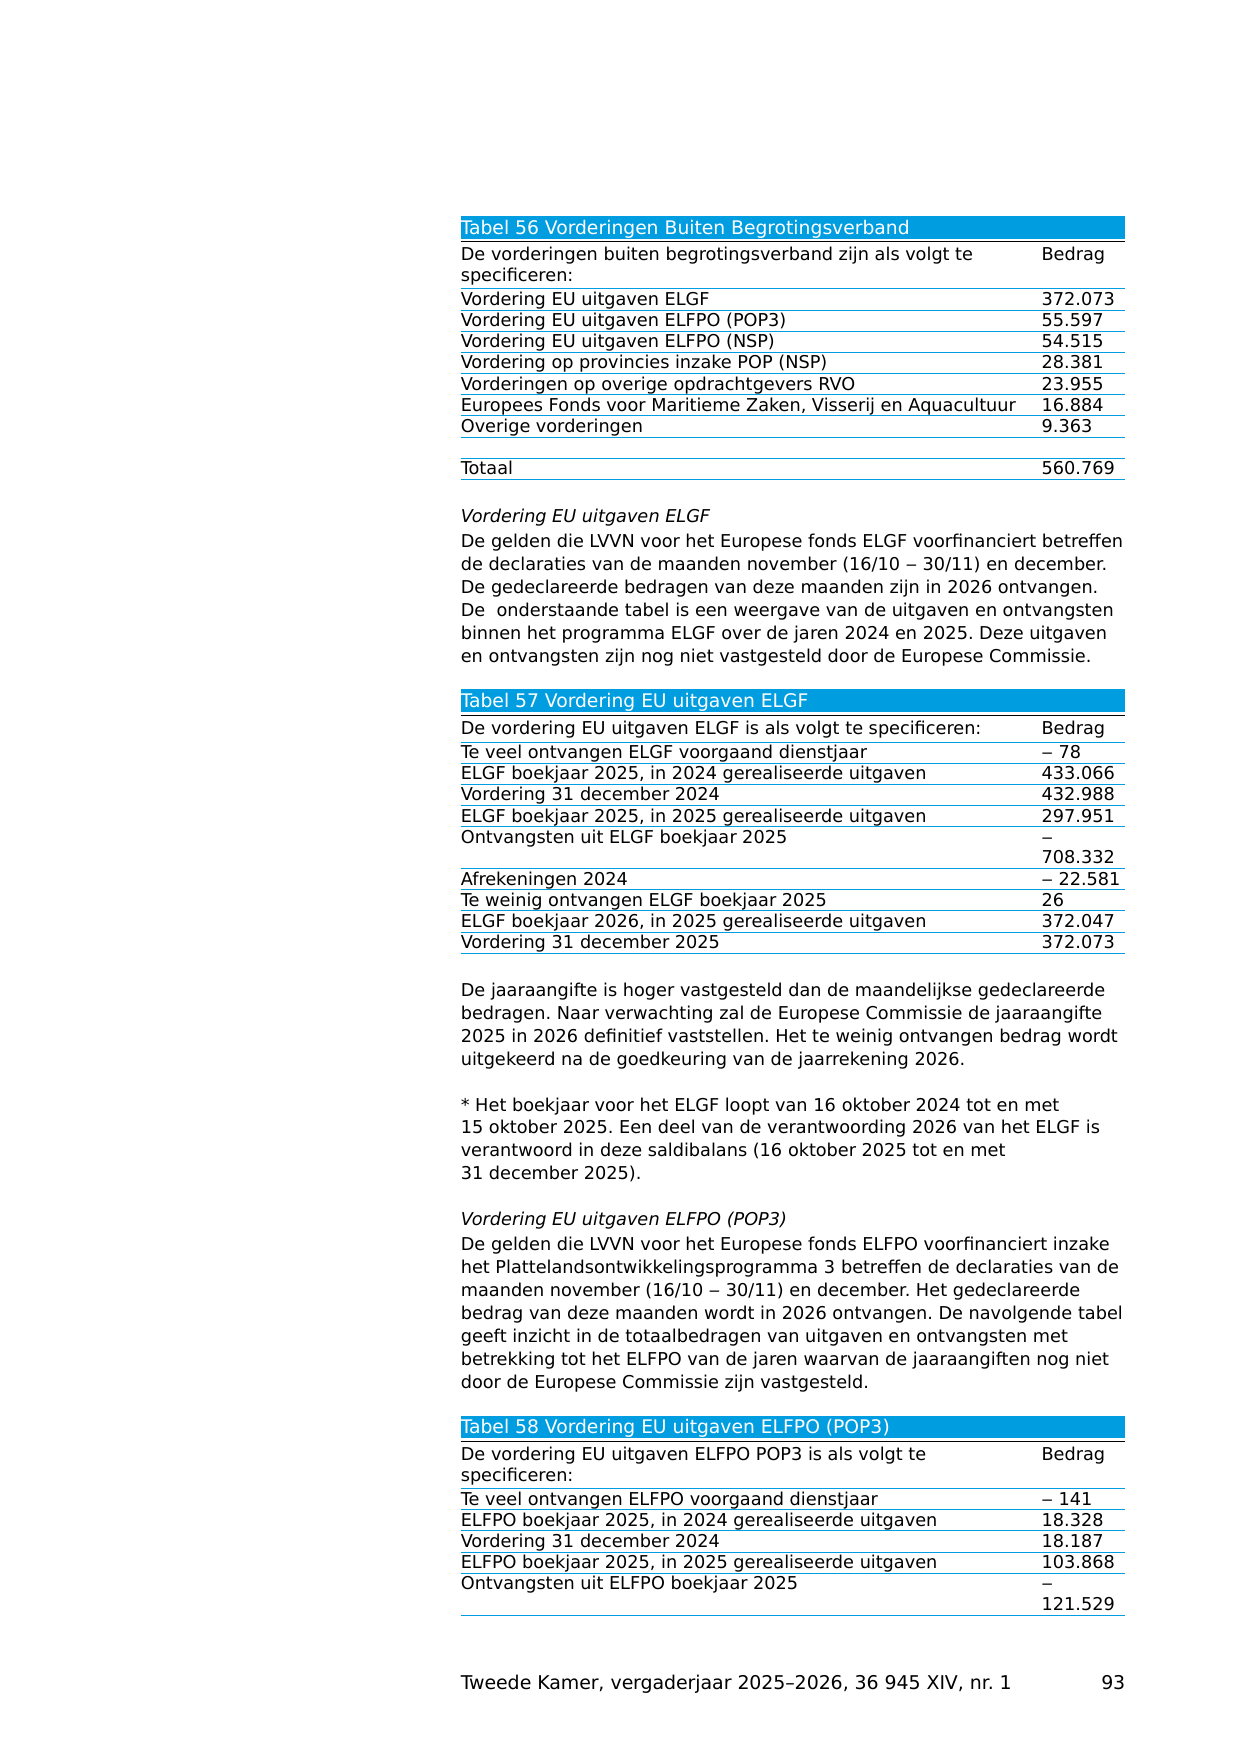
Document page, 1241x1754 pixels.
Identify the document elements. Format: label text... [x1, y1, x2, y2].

table_cell Bedrag [1039, 716, 1125, 742]
table_cell Vordering op provincies inzake POP (NSP) [461, 353, 1038, 373]
table_cell ELGF boekjaar 2026, in 2025 gerealiseerde uitgaven [461, 911, 1038, 931]
table_cell De vorderingen buiten begrotingsverband zijn als volgt te specificeren: [461, 242, 1038, 288]
table_cell Ontvangsten uit ELFPO boekjaar 2025 [461, 1574, 1038, 1614]
table_cell 54.515 [1039, 332, 1125, 352]
text * Het boekjaar voor het ELGF loopt van 16 oktober 2024 tot en met 15 oktober 2025. Een deel van de verantwoording 2026 van het ELGF is verantwoord in deze saldibalans (16 oktober 2025 tot en met 31 december 2025). [461, 1093, 1125, 1184]
table_cell 433.066 [1039, 764, 1125, 784]
table_cell 16.884 [1039, 395, 1125, 415]
table_cell Te veel ontvangen ELGF voorgaand dienstjaar [461, 743, 1038, 763]
table_cell Afrekeningen 2024 [461, 869, 1038, 889]
table_cell 372.047 [1039, 911, 1125, 931]
text De gelden die LVVN voor het Europese fonds ELGF voorfinanciert betreffen de declaraties van de maanden november (16/10 ‒ 30/11) en december. De gedeclareerde bedragen van deze maanden zĳn in 2026 ontvangen. De onderstaande tabel is een weergave van de uitgaven en ontvangsten binnen het programma ELGF over de jaren 2024 en 2025. Deze uitgaven en ontvangsten zijn nog niet vastgesteld door de Europese Commissie. [461, 529, 1125, 667]
text Vordering EU uitgaven ELGF [461, 504, 1125, 527]
table_cell Vordering 31 december 2025 [461, 933, 1038, 952]
table_cell 55.597 [1039, 311, 1125, 331]
table_cell ELFPO boekjaar 2025, in 2025 gerealiseerde uitgaven [461, 1553, 1038, 1573]
table_cell Bedrag [1039, 1442, 1125, 1488]
table_cell [1039, 438, 1125, 457]
table_cell Vorderingen op overige opdrachtgevers RVO [461, 374, 1038, 394]
table_cell Te veel ontvangen ELFPO voorgaand dienstjaar [461, 1489, 1038, 1509]
table_cell Overige vorderingen [461, 416, 1038, 436]
table_cell Vordering 31 december 2024 [461, 1531, 1038, 1552]
table_cell 26 [1039, 890, 1125, 910]
table_cell Vordering EU uitgaven ELFPO (POP3) [461, 311, 1038, 331]
table_cell Totaal [461, 459, 1038, 479]
table_cell 560.769 [1039, 459, 1125, 479]
table_cell Europees Fonds voor Maritieme Zaken, Visserij en Aquacultuur [461, 395, 1038, 415]
table_cell De vordering EU uitgaven ELGF is als volgt te specificeren: [461, 716, 1038, 742]
table_cell ‒ 121.529 [1039, 1574, 1125, 1614]
table_cell 18.187 [1039, 1531, 1125, 1552]
text Vordering EU uitgaven ELFPO (POP3) [461, 1207, 1125, 1230]
table_cell 432.988 [1039, 785, 1125, 805]
table_cell Vordering 31 december 2024 [461, 785, 1038, 805]
table_cell ‒ 708.332 [1039, 827, 1125, 868]
table_cell ‒ 22.581 [1039, 869, 1125, 889]
table_cell ‒ 141 [1039, 1489, 1125, 1509]
table_cell 372.073 [1039, 289, 1125, 309]
table_cell 9.363 [1039, 416, 1125, 436]
table_cell 103.868 [1039, 1553, 1125, 1573]
table_cell Ontvangsten uit ELGF boekjaar 2025 [461, 827, 1038, 868]
table_cell Vordering EU uitgaven ELFPO (NSP) [461, 332, 1038, 352]
table_cell Vordering EU uitgaven ELGF [461, 289, 1038, 309]
table_cell Te weinig ontvangen ELGF boekjaar 2025 [461, 890, 1038, 910]
table_cell ‒ 78 [1039, 743, 1125, 763]
table_cell 23.955 [1039, 374, 1125, 394]
table_cell 18.328 [1039, 1510, 1125, 1530]
table_cell 297.951 [1039, 806, 1125, 826]
table_cell 28.381 [1039, 353, 1125, 373]
table_cell De vordering EU uitgaven ELFPO POP3 is als volgt te specificeren: [461, 1442, 1038, 1488]
table_cell ELFPO boekjaar 2025, in 2024 gerealiseerde uitgaven [461, 1510, 1038, 1530]
table_cell 372.073 [1039, 933, 1125, 952]
table_cell ELGF boekjaar 2025, in 2025 gerealiseerde uitgaven [461, 806, 1038, 826]
text De gelden die LVVN voor het Europese fonds ELFPO voorfinanciert inzake het Plattelandsontwikkelingsprogramma 3 betreffen de declaraties van de maanden november (16/10 ‒ 30/11) en december. Het gedeclareerde bedrag van deze maanden wordt in 2026 ontvangen. De navolgende tabel geeft inzicht in de totaalbedragen van uitgaven en ontvangsten met betrekking tot het ELFPO van de jaren waarvan de jaaraangiften nog niet door de Europese Commissie zijn vastgesteld. [461, 1232, 1125, 1393]
table_cell Bedrag [1039, 242, 1125, 288]
table_cell [461, 438, 1038, 457]
table_cell ELGF boekjaar 2025, in 2024 gerealiseerde uitgaven [461, 764, 1038, 784]
text De jaaraangifte is hoger vastgesteld dan de maandelijkse gedeclareerde bedragen. Naar verwachting zal de Europese Commissie de jaaraangifte 2025 in 2026 definitief vaststellen. Het te weinig ontvangen bedrag wordt uitgekeerd na de goedkeuring van de jaarrekening 2026. [461, 978, 1125, 1070]
